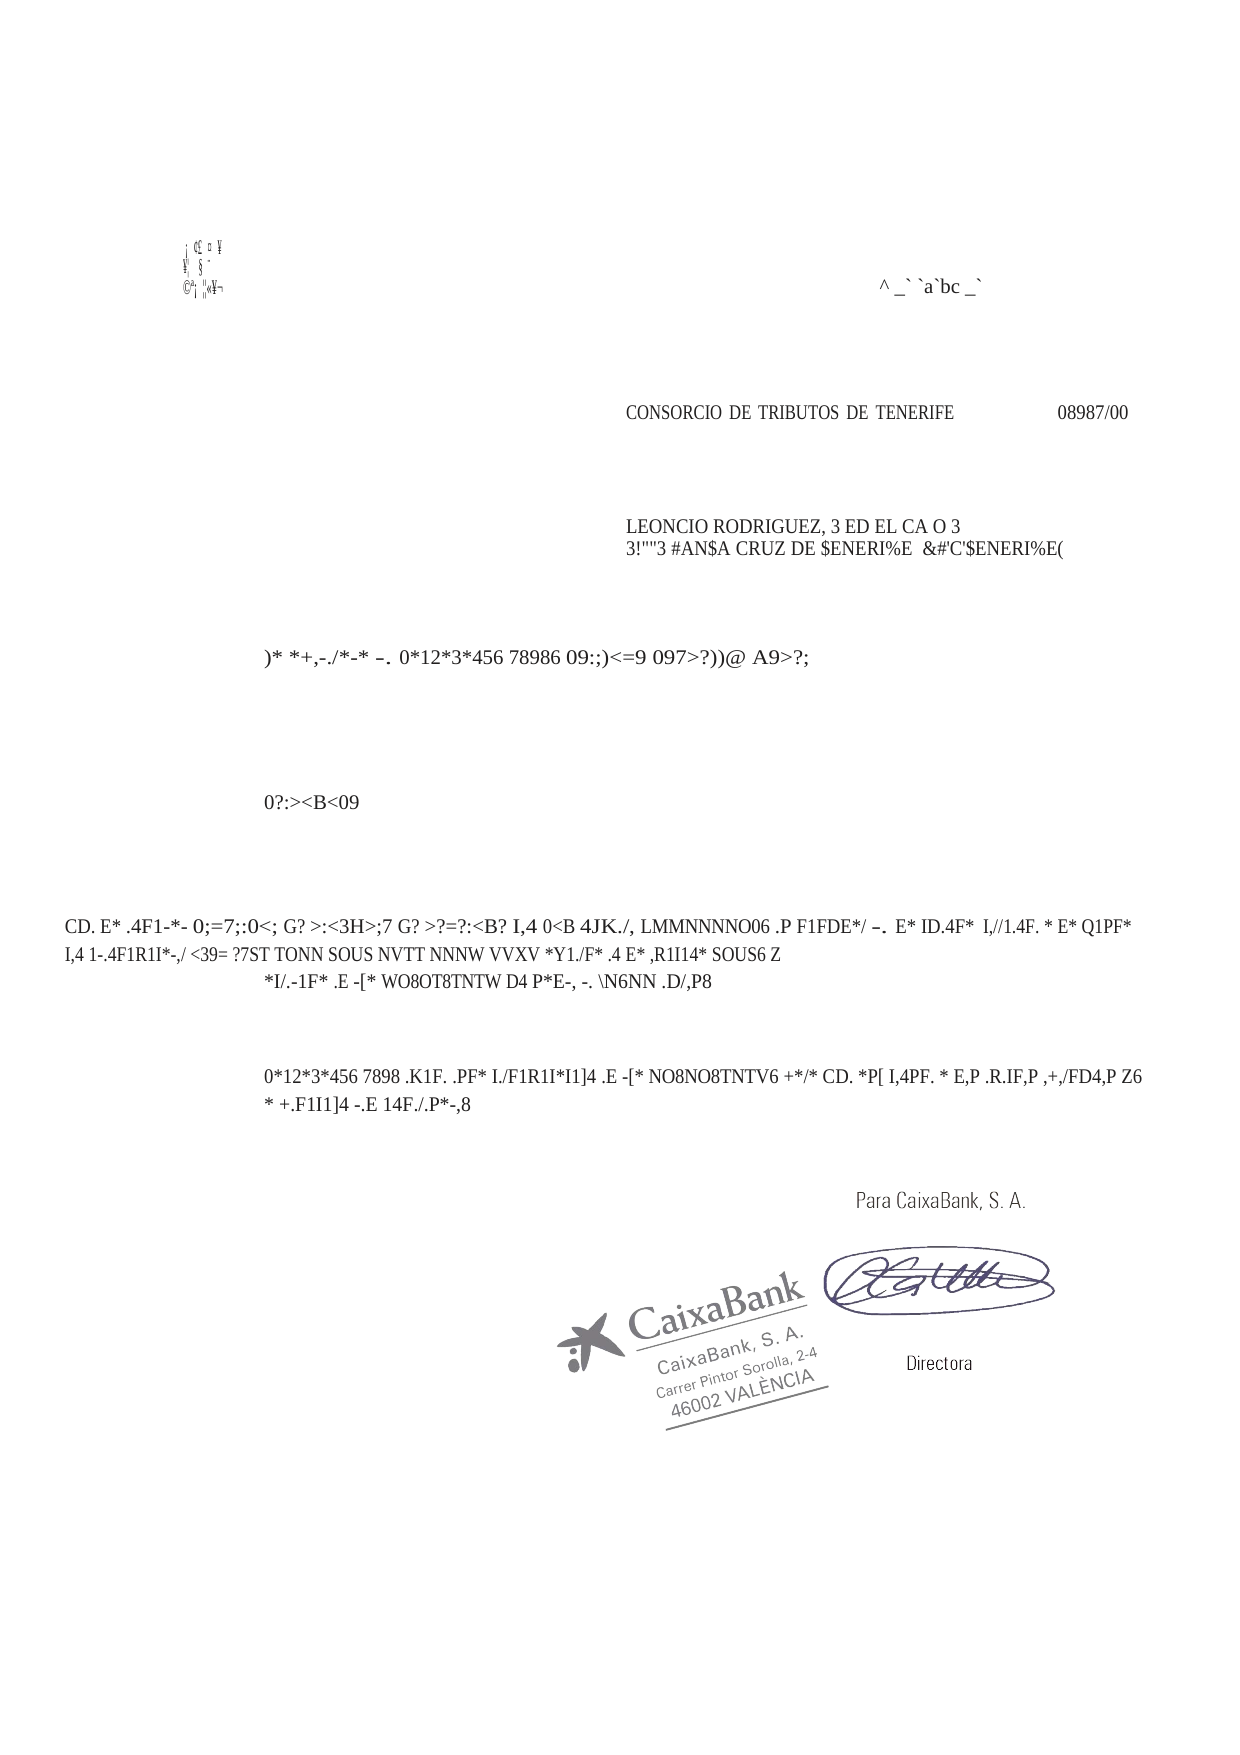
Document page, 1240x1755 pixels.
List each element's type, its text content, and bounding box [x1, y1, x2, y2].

text CD. E* .4F1-*- 0;=7;:0<; G? >:<3H>;7 G? >?=?:<B? I,4 0<B 4JK./, LMMNNNNO06 .P F1FDE*/ -. E* ID.4F* I,//1.4F. * E* Q1PF* I,4 1-.4F1R1I*-,/ <39= ?7ST TONN SOUS NVTT NNNW VVXV *Y1./F* .4 E* ,R1I14* SOUS6 Z [64, 914, 1135, 966]
text 3!""3 #AN$A CRUZ DE $ENERI%E &#'C'$ENERI%E( [626, 538, 1150, 559]
text CONSORCIO DE TRIBUTOS DE TENERIFE 08987/00 [626, 400, 1150, 424]
text )* *+,-./*-* -. 0*12*3*456 78986 09:;)<=9 097>?))@ A9>?; [264, 645, 1150, 669]
text *I/.-1F* .E -[* WO8OT8TNTW D4 P*E-, -. \N6NN .D/,P8 [264, 969, 1150, 993]
text * +.F1I1]4 -.E 14F./.P*-,8 [264, 1092, 1150, 1116]
text 0?:><B<09 [264, 790, 1150, 814]
text LEONCIO RODRIGUEZ, 3 ED EL CA O 3 [626, 517, 1150, 538]
text 0*12*3*456 7898 .K1F. .PF* I./F1R1I*I1]4 .E -[* NO8NO8TNTV6 +*/* CD. *P[ I,4PF. * E,P .R.IF,P ,+,/FD4,P Z6 [264, 1064, 1150, 1088]
